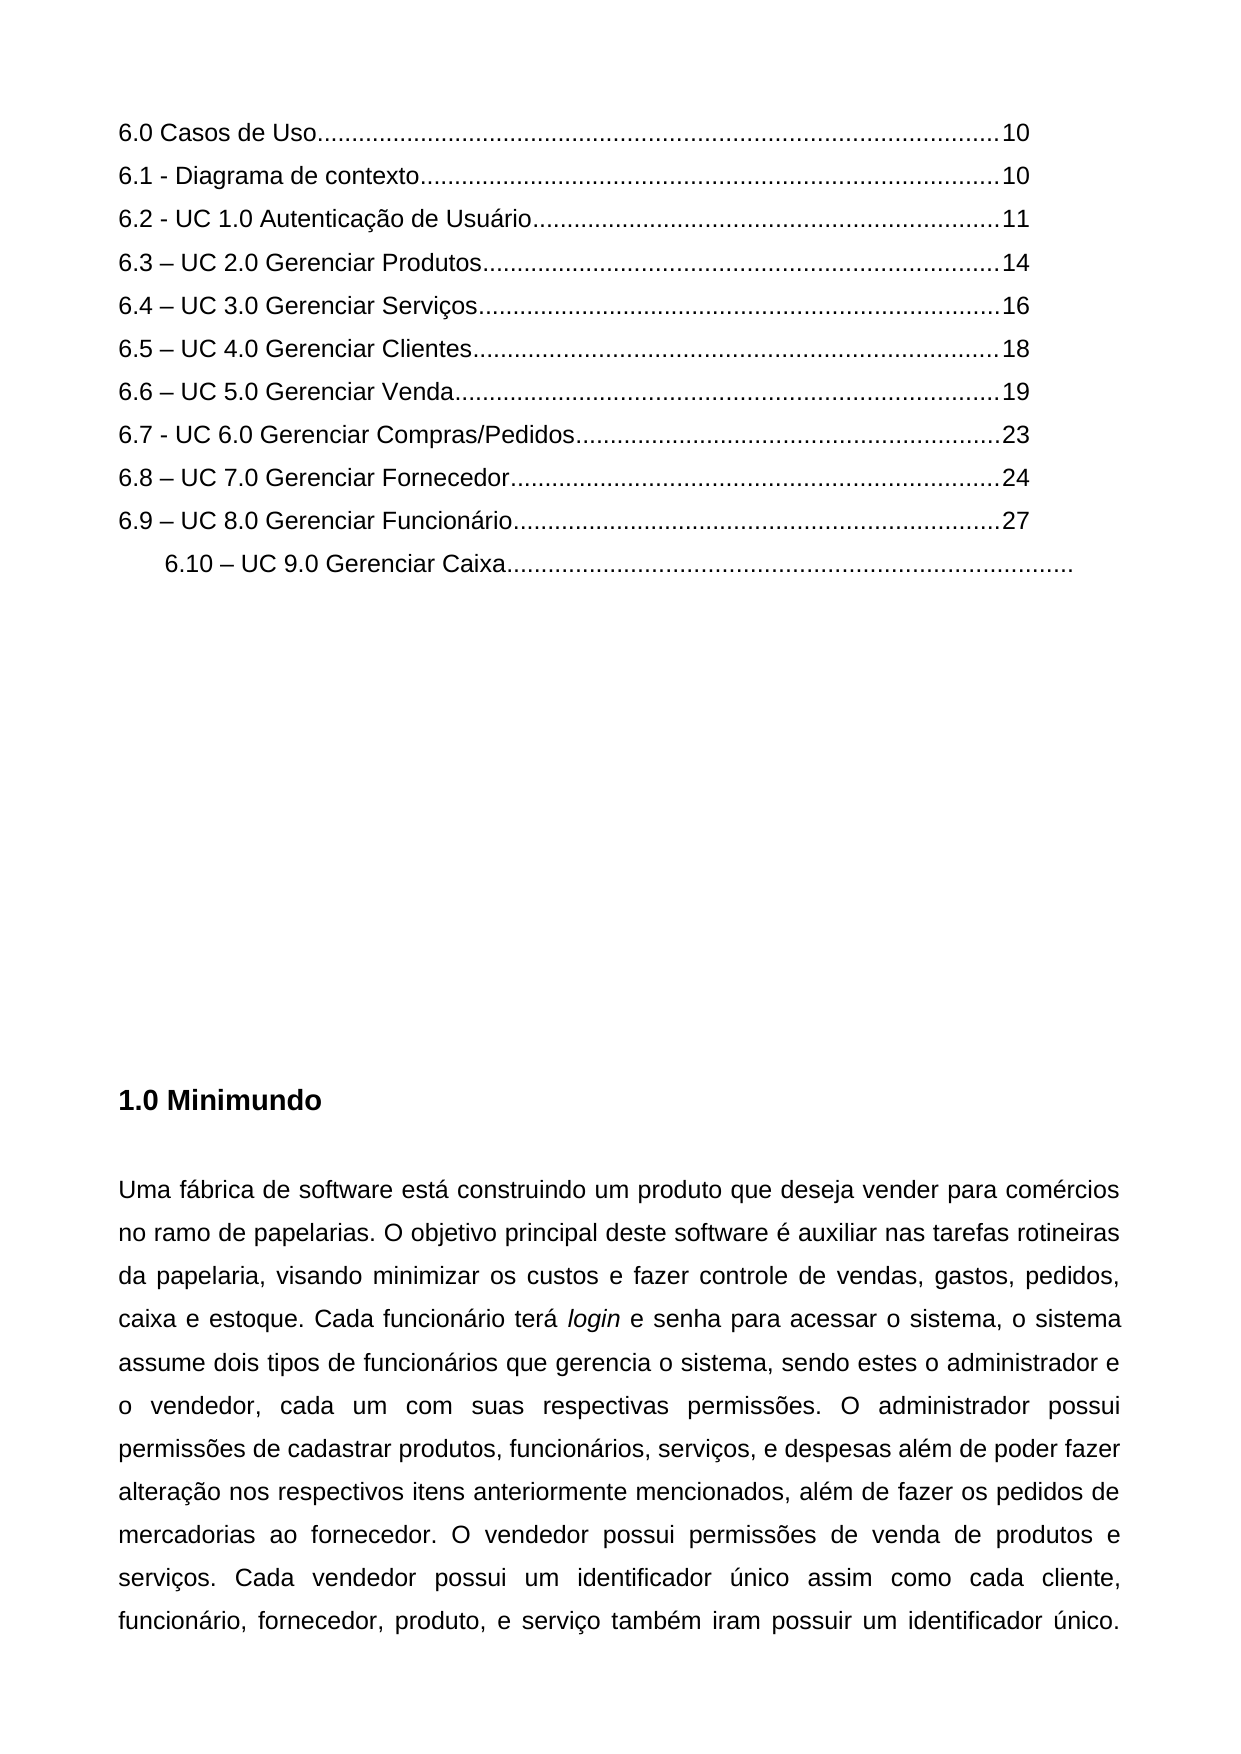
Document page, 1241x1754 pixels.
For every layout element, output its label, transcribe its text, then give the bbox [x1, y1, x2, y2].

text 6.7 - UC 6.0 Gerenciar Compras/Pedidos 23 [118, 420, 1122, 449]
text 6.10 – UC 9.0 Gerenciar Caixa [118, 549, 1122, 578]
text 6.6 – UC 5.0 Gerenciar Venda 19 [118, 377, 1122, 406]
text 6.0 Casos de Uso 10 [118, 118, 1122, 147]
text Uma fábrica de software está construindo um produto que deseja vender para comércios no ramo de papelarias. O objetivo principal deste software é auxiliar nas tarefas rotineiras da papelaria, visando minimizar os custos e fazer controle de vendas, gastos, pedidos, caixa e estoque. Cada funcionário terá login e senha para acessar o sistema, o sistema assume dois tipos de funcionários que gerencia o sistema, sendo estes o administrador e o vendedor, cada um com suas respectivas permissões. O administrador possui permissões de cadastrar produtos, funcionários, serviços, e despesas além de poder fazer alteração nos respectivos itens anteriormente mencionados, além de fazer os pedidos de mercadorias ao fornecedor. O vendedor possui permissões de venda de produtos e serviços. Cada vendedor possui um identificador único assim como cada cliente, funcionário, fornecedor, produto, e serviço também iram possuir um identificador único. [118, 1175, 1122, 1635]
text 6.5 – UC 4.0 Gerenciar Clientes 18 [118, 334, 1122, 362]
text 6.8 – UC 7.0 Gerenciar Fornecedor 24 [118, 463, 1122, 492]
text 6.4 – UC 3.0 Gerenciar Serviços 16 [118, 291, 1122, 319]
text 6.9 – UC 8.0 Gerenciar Funcionário 27 [118, 506, 1122, 535]
text 1.0 Minimundo [118, 1083, 1122, 1116]
text 6.1 - Diagrama de contexto 10 [118, 161, 1122, 190]
text 6.3 – UC 2.0 Gerenciar Produtos 14 [118, 247, 1122, 276]
text 6.2 - UC 1.0 Autenticação de Usuário 11 [118, 204, 1122, 233]
